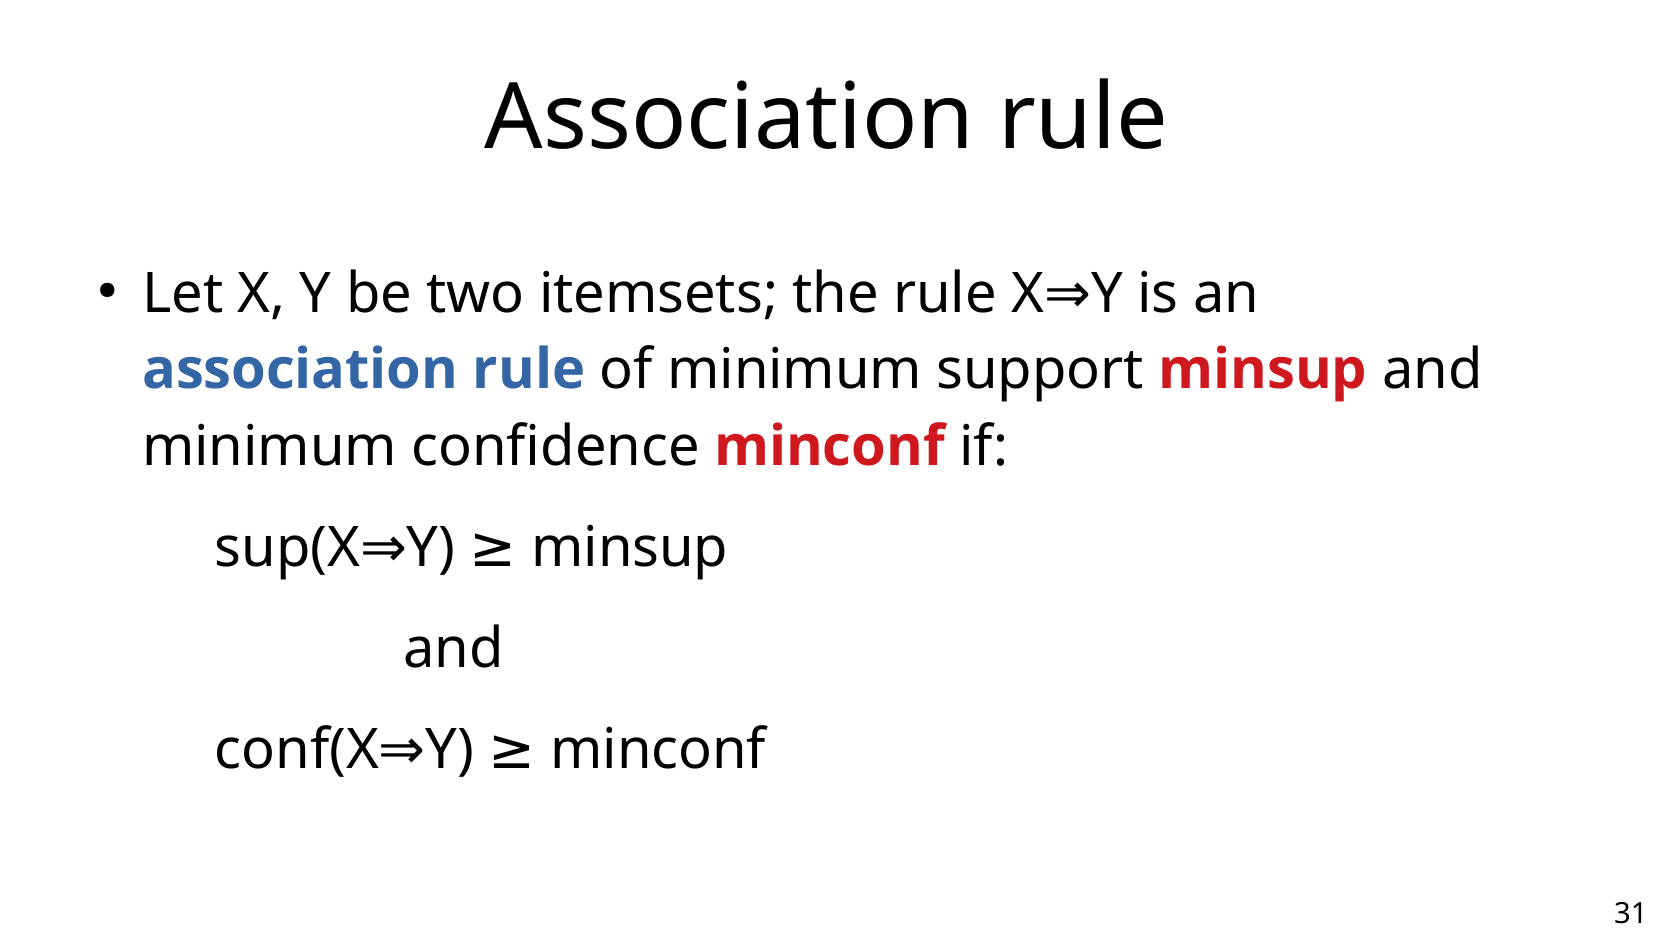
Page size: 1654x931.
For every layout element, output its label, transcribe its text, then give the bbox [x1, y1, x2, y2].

title Association rule [82, 1, 1571, 226]
list Let X, Y be two itemsets; the rule X⇒Y is an association rule of minimum support minsup and minimum confidence minconf if: sup(X⇒Y) ≥ minsup and conf(X⇒Y) ≥ minconf [82, 253, 1571, 793]
